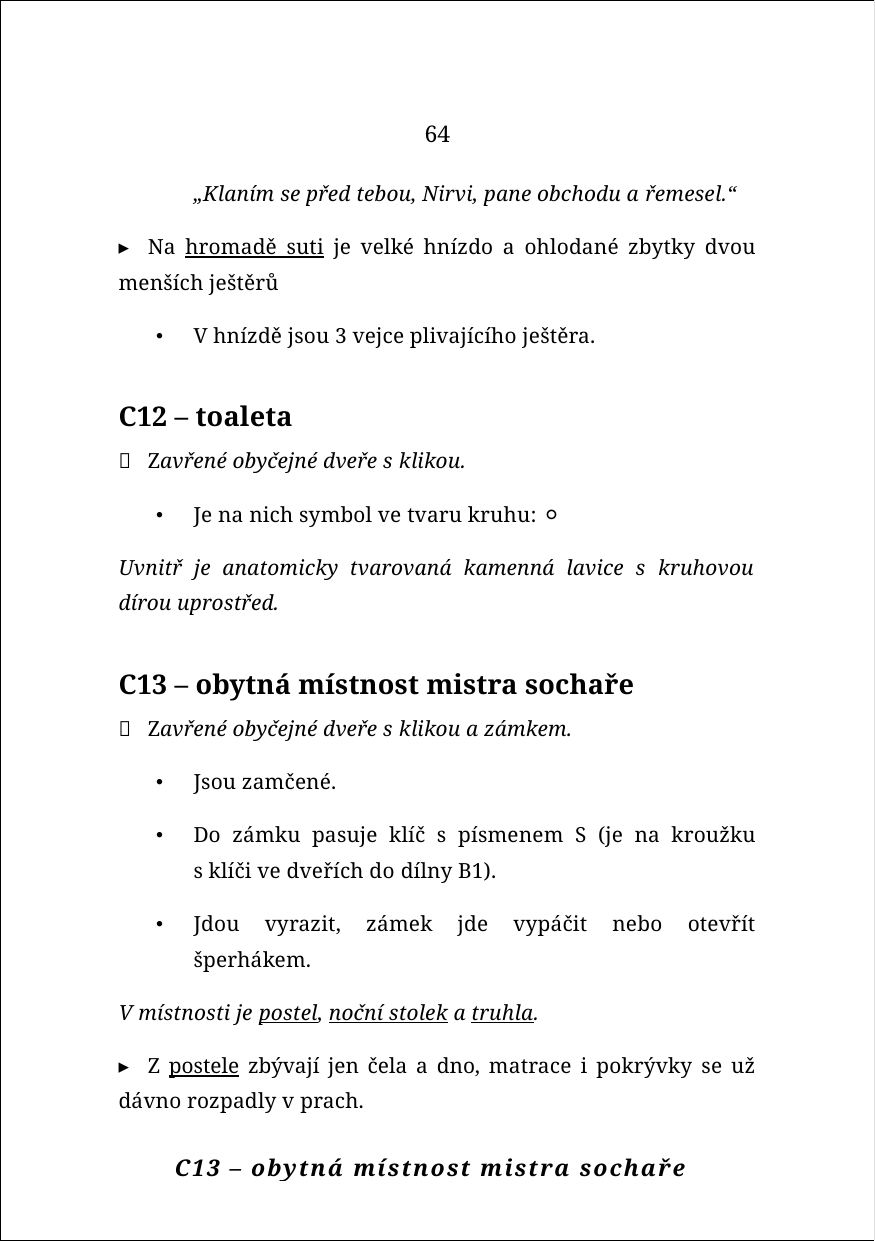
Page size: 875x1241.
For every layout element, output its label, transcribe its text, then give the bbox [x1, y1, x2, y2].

text ▸ Z⁠ postele zbývají jen čela a⁠ dno, matrace i⁠ pokrývky se už dávno rozpadly v⁠ prach. [118, 1051, 756, 1115]
list Je na nich symbol ve tvaru kruhu: ⚪ [156, 500, 756, 528]
text V⁠ místnosti je postel, noční stolek a⁠ truhla. [118, 998, 756, 1026]
text ▸ Na hromadě suti je velké hnízdo a⁠ ohlodané zbytky dvou menších ještěrů [118, 232, 756, 296]
list „Klaním se před tebou, Nirvi, pane obchodu a⁠ řemesel.“ [156, 179, 756, 207]
text 🚪 Zavřené obyčejné dveře s⁠ klikou. [118, 446, 756, 475]
text Uvnitř je anatomicky tvarovaná kamenná lavice s⁠ kruhovou dírou uprostřed. [118, 553, 756, 617]
subtitle C13 – obytná místnost mistra sochaře [118, 665, 756, 702]
list Do zámku pasuje klíč s⁠ písmenem S⁠ (je na kroužku s⁠ klíči ve dveřích do dílny B1). [156, 820, 756, 884]
list V⁠ hnízdě jsou 3 vejce plivajícího ještěra. [156, 321, 756, 349]
list Jdou vyrazit, zámek jde vypáčit nebo otevřít šperhákem. [156, 909, 756, 973]
text 🚪 Zavřené obyčejné dveře s⁠ klikou a⁠ zámkem. [118, 714, 756, 742]
subtitle C12 – toaleta [118, 398, 756, 435]
list Jsou zamčené. [156, 767, 756, 796]
